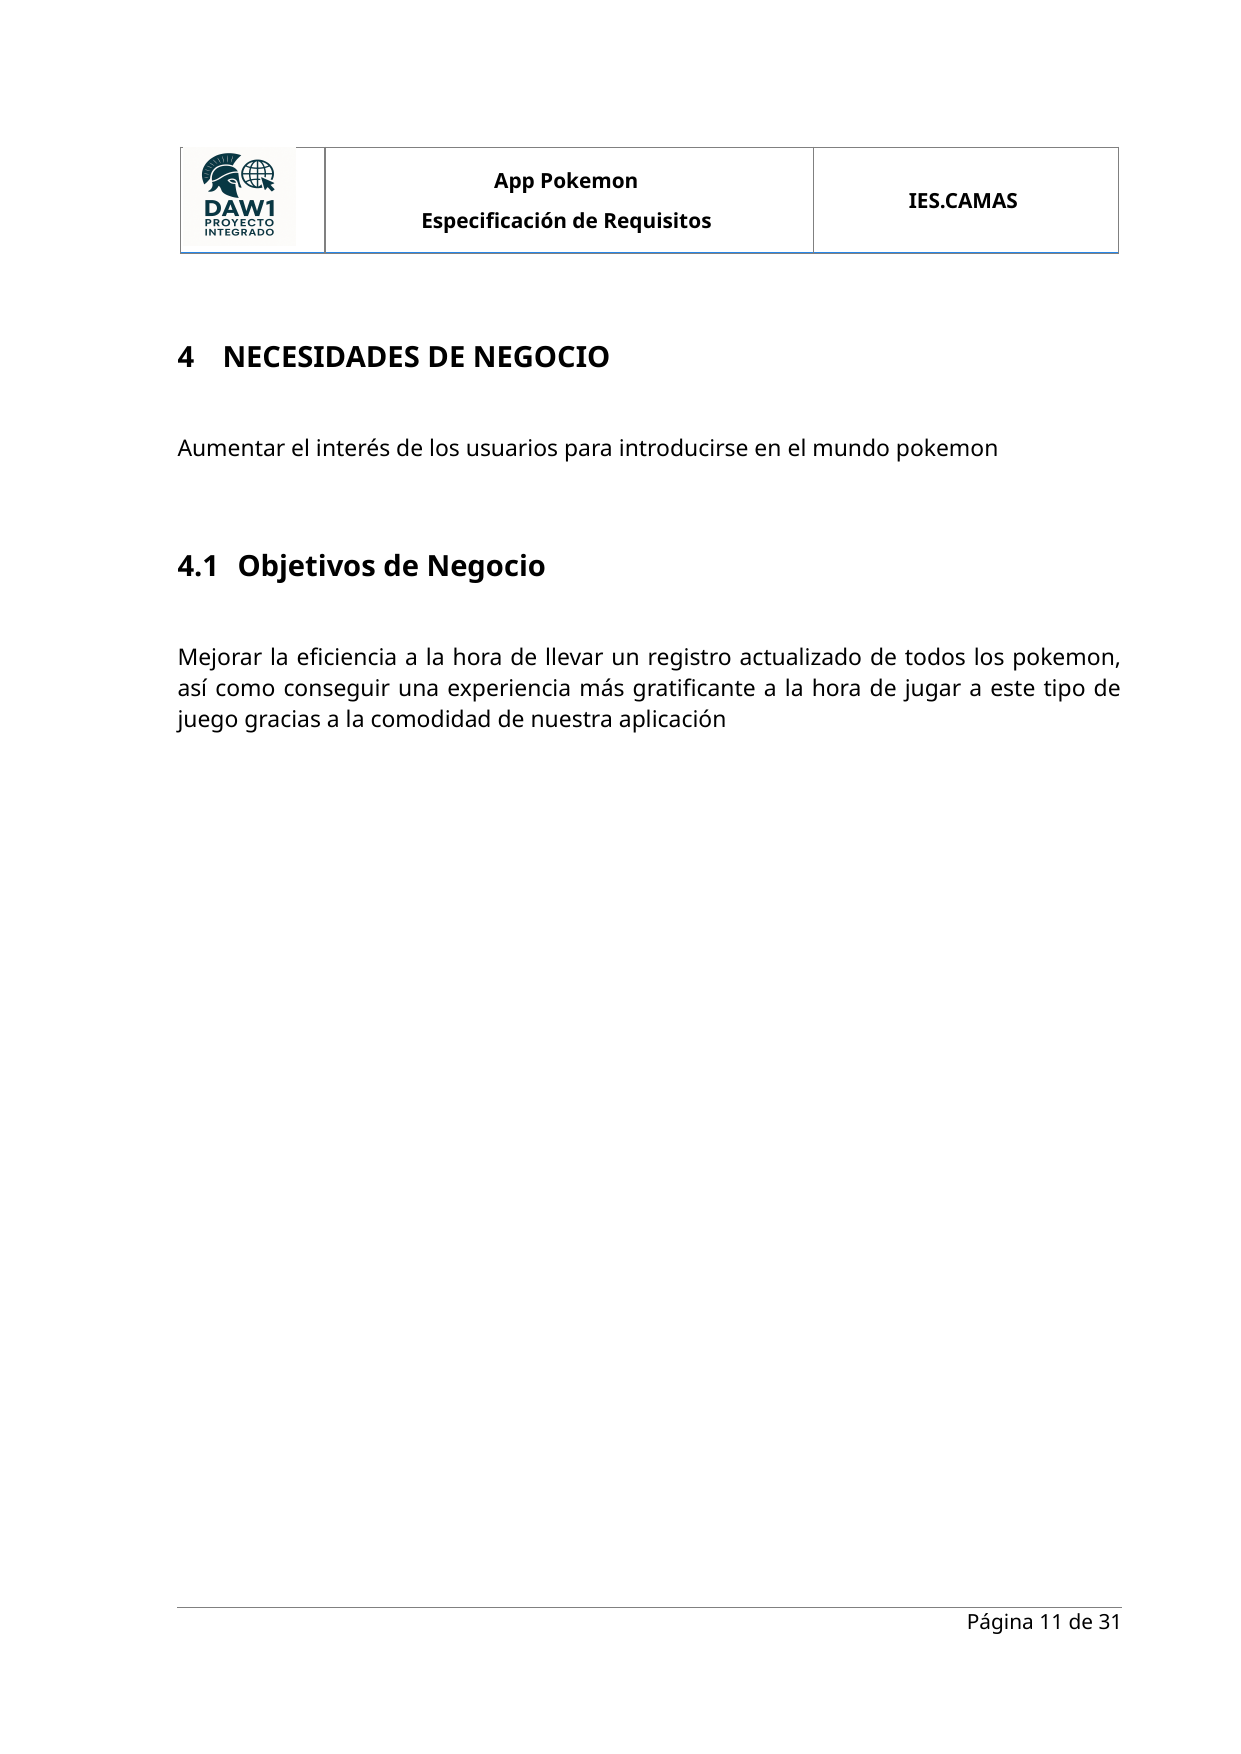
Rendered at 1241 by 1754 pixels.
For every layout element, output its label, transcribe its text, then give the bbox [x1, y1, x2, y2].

picture [183, 147, 296, 246]
subtitle Objetivos de Negocio [177, 545, 1122, 584]
text Aumentar el interés de los usuarios para introducirse en el mundo pokemon [177, 432, 1122, 464]
text Mejorar la eficiencia a la hora de llevar un registro actualizado de todos los pokemon, así como conseguir una experiencia más gratificante a la hora de jugar a este tipo de juego gracias a la comodidad de nuestra aplicación [177, 641, 1122, 734]
subtitle NECESIDADES DE NEGOCIO [177, 336, 1122, 376]
